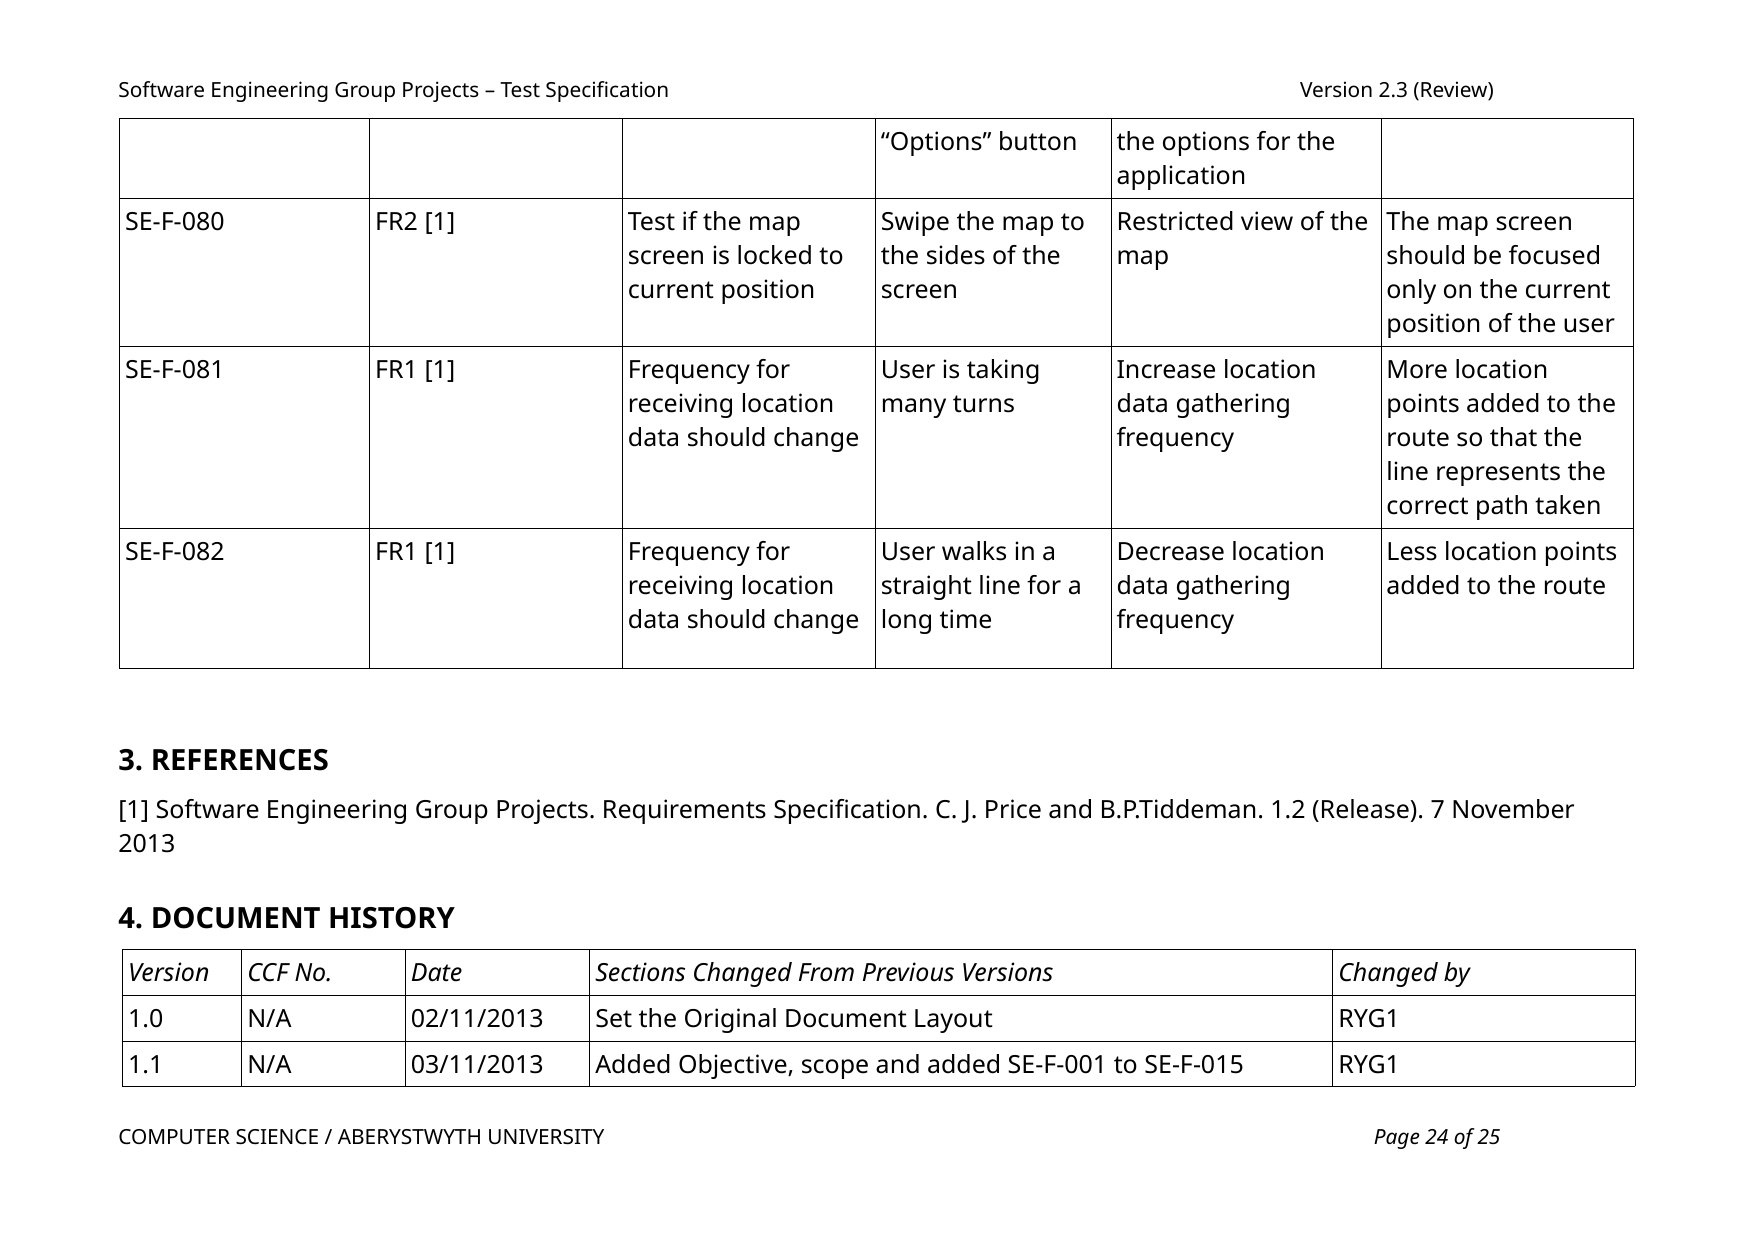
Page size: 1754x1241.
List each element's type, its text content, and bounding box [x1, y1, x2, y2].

table_cell [1382, 119, 1633, 198]
table_cell User is taking many turns [876, 347, 1111, 527]
table_cell [370, 119, 622, 198]
table_cell RYG1 [1333, 1042, 1635, 1086]
table_cell Added Objective, scope and added SE-F-001 to SE-F-015 [590, 1042, 1332, 1086]
table_cell [120, 119, 369, 198]
table_header Changed by [1333, 950, 1635, 995]
table_header CCF No. [242, 950, 405, 995]
table_cell SE-F-080 [120, 199, 369, 346]
table_cell 03/11/2013 [406, 1042, 589, 1086]
table_cell N/A [242, 996, 405, 1041]
table_cell 1.0 [123, 996, 241, 1041]
table_cell [623, 119, 875, 198]
table_cell Frequency for receiving location data should change [623, 529, 875, 668]
subtitle 3. REFERENCES [118, 739, 1636, 779]
table_cell SE-F-082 [120, 529, 369, 668]
table_cell The map screen should be focused only on the current position of the user [1382, 199, 1633, 346]
table_cell FR2 [1] [370, 199, 622, 346]
table_header Date [406, 950, 589, 995]
table_cell N/A [242, 1042, 405, 1086]
table_cell Increase location data gathering frequency [1112, 347, 1381, 527]
table_cell RYG1 [1333, 996, 1635, 1041]
table_cell Restricted view of the map [1112, 199, 1381, 346]
table_header Version [123, 950, 241, 995]
text [1] Software Engineering Group Projects. Requirements Specification. C. J. Price and B.P.Tiddeman. 1.2 (Release). 7 November 2013 [118, 791, 1636, 859]
table_cell FR1 [1] [370, 529, 622, 668]
table_cell Swipe the map to the sides of the screen [876, 199, 1111, 346]
table_cell “Options” button [876, 119, 1111, 198]
table_cell Less location points added to the route [1382, 529, 1633, 668]
table_header Sections Changed From Previous Versions [590, 950, 1332, 995]
subtitle 4. DOCUMENT HISTORY [118, 897, 1636, 937]
table_cell Test if the map screen is locked to current position [623, 199, 875, 346]
table_cell Set the Original Document Layout [590, 996, 1332, 1041]
table_cell User walks in a straight line for a long time [876, 529, 1111, 668]
table_cell 02/11/2013 [406, 996, 589, 1041]
table_cell 1.1 [123, 1042, 241, 1086]
table_cell More location points added to the route so that the line represents the correct path taken [1382, 347, 1633, 527]
table_cell FR1 [1] [370, 347, 622, 527]
table_cell SE-F-081 [120, 347, 369, 527]
table_cell Decrease location data gathering frequency [1112, 529, 1381, 668]
table_cell the options for the application [1112, 119, 1381, 198]
table_cell Frequency for receiving location data should change [623, 347, 875, 527]
